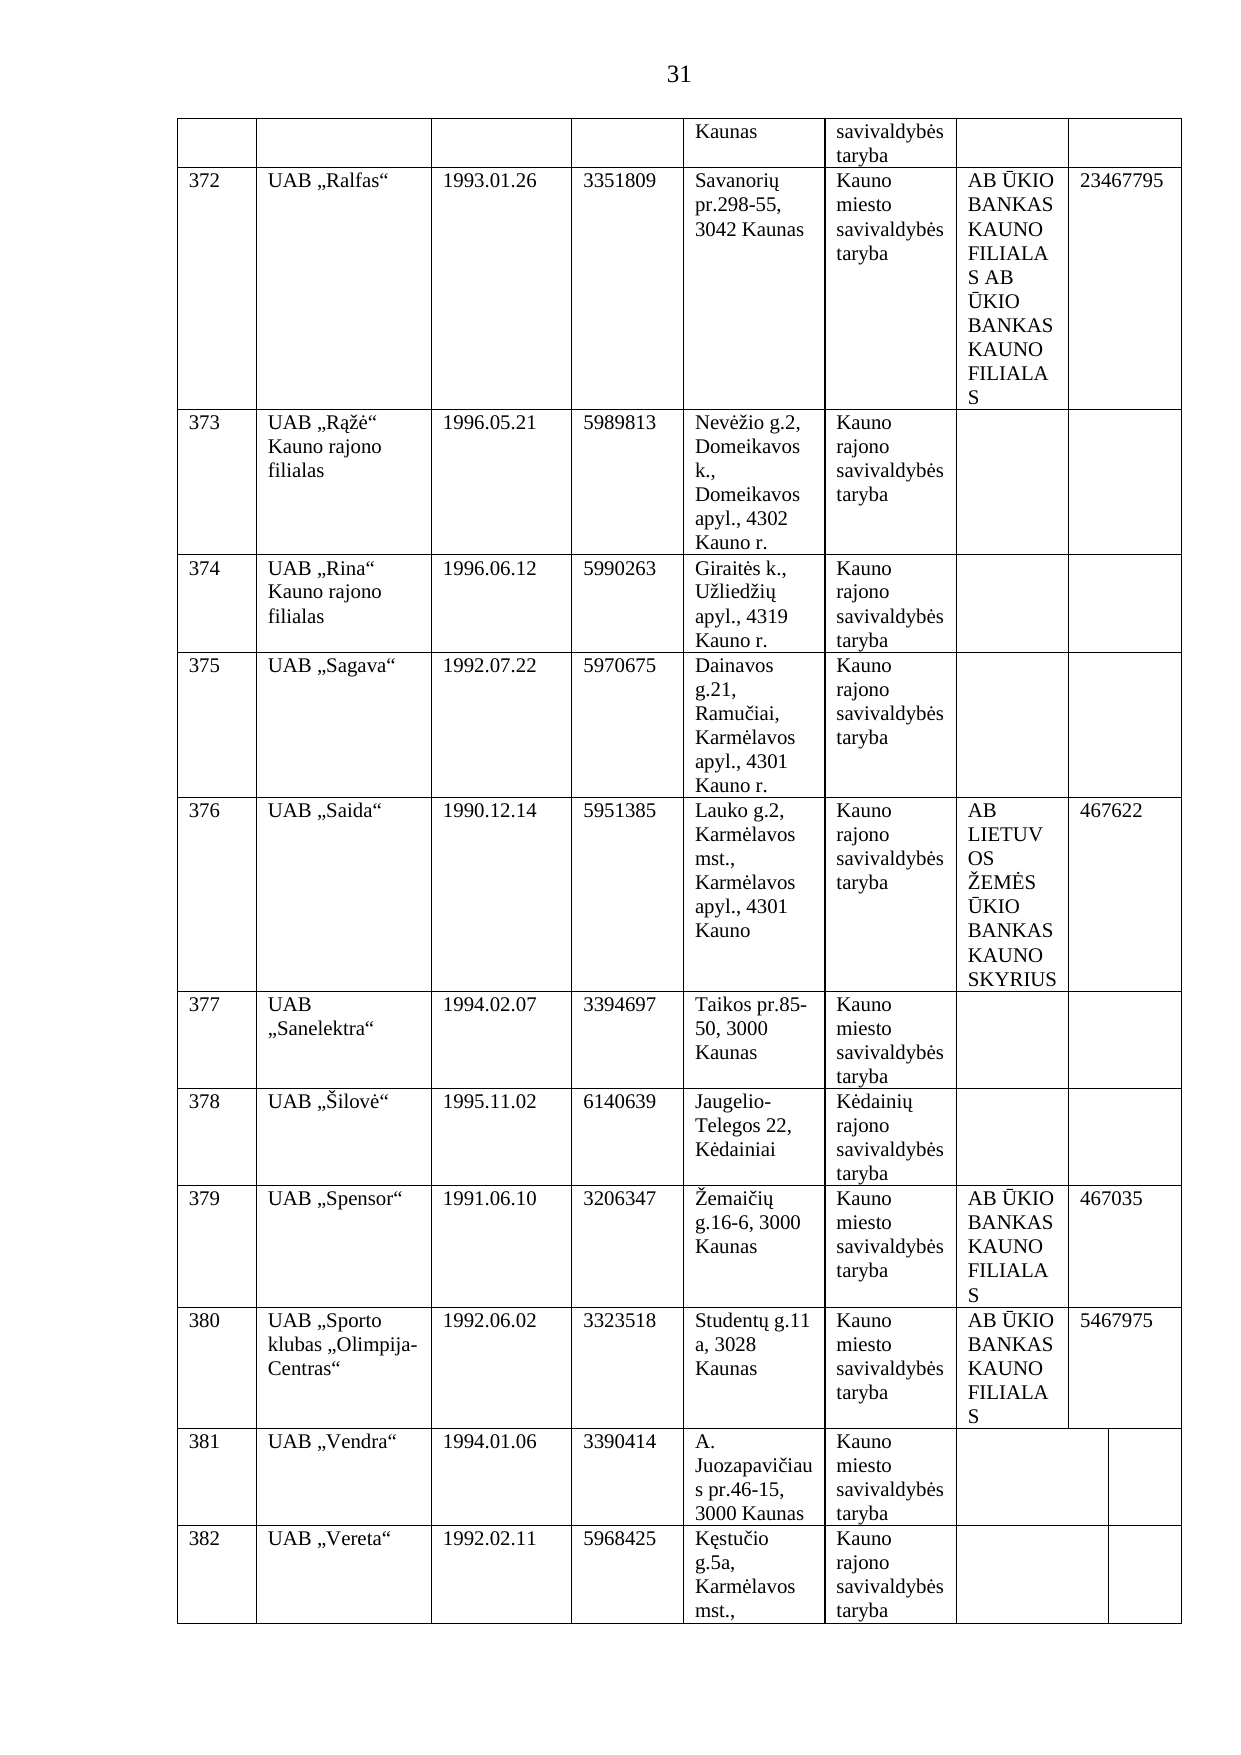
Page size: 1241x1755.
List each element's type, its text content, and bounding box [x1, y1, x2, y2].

table_cell UAB „Rina“ Kauno rajono filialas [257, 555, 431, 652]
table_cell 6140639 [572, 1089, 683, 1185]
table_cell UAB „Sanelektra“ [257, 992, 431, 1088]
table_cell [1069, 119, 1181, 167]
table_cell [957, 119, 1068, 167]
table_cell 5970675 [572, 653, 683, 797]
table_cell UAB „Saida“ [257, 798, 431, 991]
table_cell Kauno rajono savivaldybės taryba [826, 410, 956, 554]
table_cell 23467795 [1069, 168, 1181, 409]
table_cell 1994.01.06 [432, 1429, 571, 1525]
table_cell 5467975 [1069, 1308, 1181, 1428]
table_cell 374 [178, 555, 256, 652]
table_cell [432, 119, 571, 167]
table_cell 1992.07.22 [432, 653, 571, 797]
table_cell Giraitės k., Užliedžių apyl., 4319 Kauno r. [684, 555, 824, 652]
table_cell UAB „Vereta“ [257, 1526, 431, 1622]
table_cell [178, 119, 256, 167]
table_cell Kaunas [684, 119, 824, 167]
table_cell 3206347 [572, 1186, 683, 1307]
table_cell 5990263 [572, 555, 683, 652]
table_cell 3351809 [572, 168, 683, 409]
table_cell savivaldybės taryba [826, 119, 956, 167]
table_cell UAB „Rąžė“ Kauno rajono filialas [257, 410, 431, 554]
table_cell AB ŪKIO BANKAS KAUNO FILIALAS AB ŪKIO BANKAS KAUNO FILIALAS [957, 168, 1068, 409]
table_cell 1996.06.12 [432, 555, 571, 652]
table_cell Nevėžio g.2, Domeikavos k., Domeikavos apyl., 4302 Kauno r. [684, 410, 824, 554]
table_cell 5951385 [572, 798, 683, 991]
table_cell Kauno miesto savivaldybės taryba [826, 1186, 956, 1307]
table_cell 5968425 [572, 1526, 683, 1622]
table_cell 377 [178, 992, 256, 1088]
table_cell UAB „Ralfas“ [257, 168, 431, 409]
table_cell A. Juozapavičiaus pr.46-15, 3000 Kaunas [684, 1429, 824, 1525]
table_cell [1069, 555, 1181, 652]
table_cell AB ŪKIO BANKAS KAUNO FILIALAS [957, 1308, 1068, 1428]
table_cell 1990.12.14 [432, 798, 571, 991]
table_cell 5989813 [572, 410, 683, 554]
table_cell 373 [178, 410, 256, 554]
table_cell Savanorių pr.298-55, 3042 Kaunas [684, 168, 824, 409]
table_cell [1109, 1429, 1181, 1525]
table_cell Žemaičių g.16-6, 3000 Kaunas [684, 1186, 824, 1307]
table_cell AB ŪKIO BANKAS KAUNO FILIALAS [957, 1186, 1068, 1307]
table_cell 1993.01.26 [432, 168, 571, 409]
table_cell [957, 410, 1068, 554]
table_cell 3390414 [572, 1429, 683, 1525]
table_cell UAB „Vendra“ [257, 1429, 431, 1525]
table_cell [957, 1526, 1108, 1622]
table_cell 1991.06.10 [432, 1186, 571, 1307]
table_cell UAB „Sporto klubas „Olimpija-Centras“ [257, 1308, 431, 1428]
table_cell Studentų g.11 a, 3028 Kaunas [684, 1308, 824, 1428]
table_cell UAB „Sagava“ [257, 653, 431, 797]
table_cell 1992.02.11 [432, 1526, 571, 1622]
table_cell [957, 1089, 1068, 1185]
table_cell [1069, 410, 1181, 554]
table_cell 1992.06.02 [432, 1308, 571, 1428]
table_cell [1069, 653, 1181, 797]
table_cell UAB „Spensor“ [257, 1186, 431, 1307]
table_cell 378 [178, 1089, 256, 1185]
table_cell Taikos pr.85-50, 3000 Kaunas [684, 992, 824, 1088]
table_cell 1994.02.07 [432, 992, 571, 1088]
table_cell 1995.11.02 [432, 1089, 571, 1185]
table_cell 467035 [1069, 1186, 1181, 1307]
table_cell Dainavos g.21, Ramučiai, Karmėlavos apyl., 4301 Kauno r. [684, 653, 824, 797]
table_cell [1069, 992, 1181, 1088]
table_cell Jaugelio-Telegos 22, Kėdainiai [684, 1089, 824, 1185]
table_cell Kauno miesto savivaldybės taryba [826, 1429, 956, 1525]
table_cell 3394697 [572, 992, 683, 1088]
table_cell Kauno miesto savivaldybės taryba [826, 992, 956, 1088]
table_cell [957, 653, 1068, 797]
table_cell 3323518 [572, 1308, 683, 1428]
table_cell Kauno rajono savivaldybės taryba [826, 653, 956, 797]
table_cell Kauno miesto savivaldybės taryba [826, 168, 956, 409]
table_cell [957, 992, 1068, 1088]
table_cell Kauno miesto savivaldybės taryba [826, 1308, 956, 1428]
table_cell [1069, 1089, 1181, 1185]
table_cell UAB „Šilovė“ [257, 1089, 431, 1185]
table_cell Kęstučio g.5a, Karmėlavos mst., [684, 1526, 824, 1622]
table_cell Kauno rajono savivaldybės taryba [826, 1526, 956, 1622]
table_cell Lauko g.2, Karmėlavos mst., Karmėlavos apyl., 4301 Kauno [684, 798, 824, 991]
table_cell 1996.05.21 [432, 410, 571, 554]
table_cell Kauno rajono savivaldybės taryba [826, 798, 956, 991]
table_cell [257, 119, 431, 167]
table_cell 467622 [1069, 798, 1181, 991]
table_cell Kauno rajono savivaldybės taryba [826, 555, 956, 652]
table_cell [957, 1429, 1108, 1525]
table_cell [1109, 1526, 1181, 1622]
table_cell [572, 119, 683, 167]
table_cell 372 [178, 168, 256, 409]
table_cell AB LIETUVOS ŽEMĖS ŪKIO BANKAS KAUNO SKYRIUS [957, 798, 1068, 991]
table_cell 382 [178, 1526, 256, 1622]
table_cell Kėdainių rajono savivaldybės taryba [826, 1089, 956, 1185]
table_cell 375 [178, 653, 256, 797]
table_cell [957, 555, 1068, 652]
table_cell 380 [178, 1308, 256, 1428]
table_cell 381 [178, 1429, 256, 1525]
table_cell 376 [178, 798, 256, 991]
table_cell 379 [178, 1186, 256, 1307]
